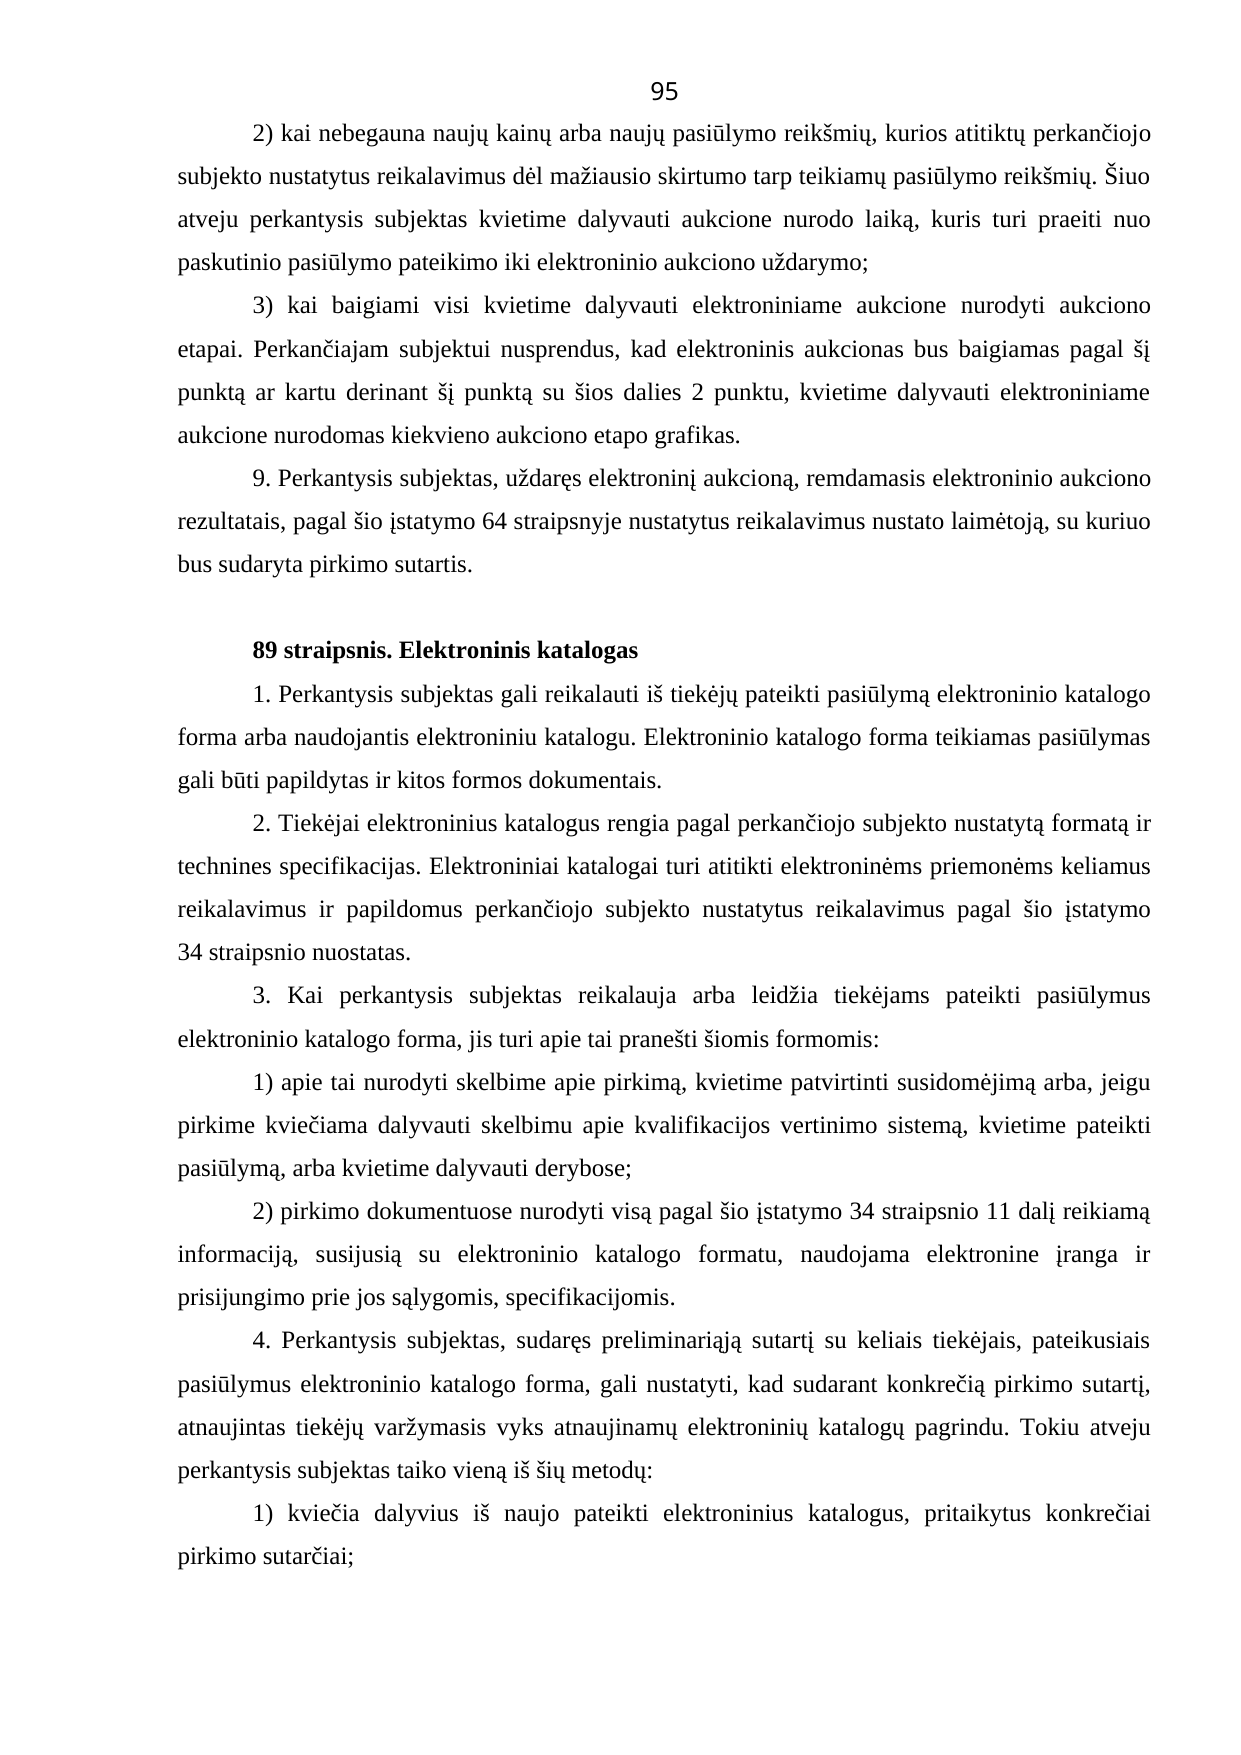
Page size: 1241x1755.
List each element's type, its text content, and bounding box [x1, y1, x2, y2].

text 2) kai nebegauna naujų kainų arba naujų pasiūlymo reikšmių, kurios atitiktų perkančiojo subjekto nustatytus reikalavimus dėl mažiausio skirtumo tarp teikiamų pasiūlymo reikšmių. Šiuo atveju perkantysis subjektas kvietime dalyvauti aukcione nurodo laiką, kuris turi praeiti nuo paskutinio pasiūlymo pateikimo iki elektroninio aukciono uždarymo; [177, 118, 1152, 276]
text 9. Perkantysis subjektas, uždaręs elektroninį aukcioną, remdamasis elektroninio aukciono rezultatais, pagal šio įstatymo 64 straipsnyje nustatytus reikalavimus nustato laimėtoją, su kuriuo bus sudaryta pirkimo sutartis. [177, 463, 1152, 578]
text 1) kviečia dalyvius iš naujo pateikti elektroninius katalogus, pritaikytus konkrečiai pirkimo sutarčiai; [177, 1498, 1152, 1570]
text 2) pirkimo dokumentuose nurodyti visą pagal šio įstatymo 34 straipsnio 11 dalį reikiamą informaciją, susijusią su elektroninio katalogo formatu, naudojama elektronine įranga ir prisijungimo prie jos sąlygomis, specifikacijomis. [177, 1196, 1152, 1311]
text 3. Kai perkantysis subjektas reikalauja arba leidžia tiekėjams pateikti pasiūlymus elektroninio katalogo forma, jis turi apie tai pranešti šiomis formomis: [177, 981, 1152, 1052]
text 2. Tiekėjai elektroninius katalogus rengia pagal perkančiojo subjekto nustatytą formatą ir technines specifikacijas. Elektroniniai katalogai turi atitikti elektroninėms priemonėms keliamus reikalavimus ir papildomus perkančiojo subjekto nustatytus reikalavimus pagal šio įstatymo 34 straipsnio nuostatas. [177, 808, 1152, 966]
text 1) apie tai nurodyti skelbime apie pirkimą, kvietime patvirtinti susidomėjimą arba, jeigu pirkime kviečiama dalyvauti skelbimu apie kvalifikacijos vertinimo sistemą, kvietime pateikti pasiūlymą, arba kvietime dalyvauti derybose; [177, 1067, 1152, 1182]
text 1. Perkantysis subjektas gali reikalauti iš tiekėjų pateikti pasiūlymą elektroninio katalogo forma arba naudojantis elektroniniu katalogu. Elektroninio katalogo forma teikiamas pasiūlymas gali būti papildytas ir kitos formos dokumentais. [177, 679, 1152, 794]
text 89 straipsnis. Elektroninis katalogas [177, 636, 1152, 664]
text 4. Perkantysis subjektas, sudaręs preliminariąją sutartį su keliais tiekėjais, pateikusiais pasiūlymus elektroninio katalogo forma, gali nustatyti, kad sudarant konkrečią pirkimo sutartį, atnaujintas tiekėjų varžymasis vyks atnaujinamų elektroninių katalogų pagrindu. Tokiu atveju perkantysis subjektas taiko vieną iš šių metodų: [177, 1326, 1152, 1484]
text 3) kai baigiami visi kvietime dalyvauti elektroniniame aukcione nurodyti aukciono etapai. Perkančiajam subjektui nusprendus, kad elektroninis aukcionas bus baigiamas pagal šį punktą ar kartu derinant šį punktą su šios dalies 2 punktu, kvietime dalyvauti elektroniniame aukcione nurodomas kiekvieno aukciono etapo grafikas. [177, 291, 1152, 449]
